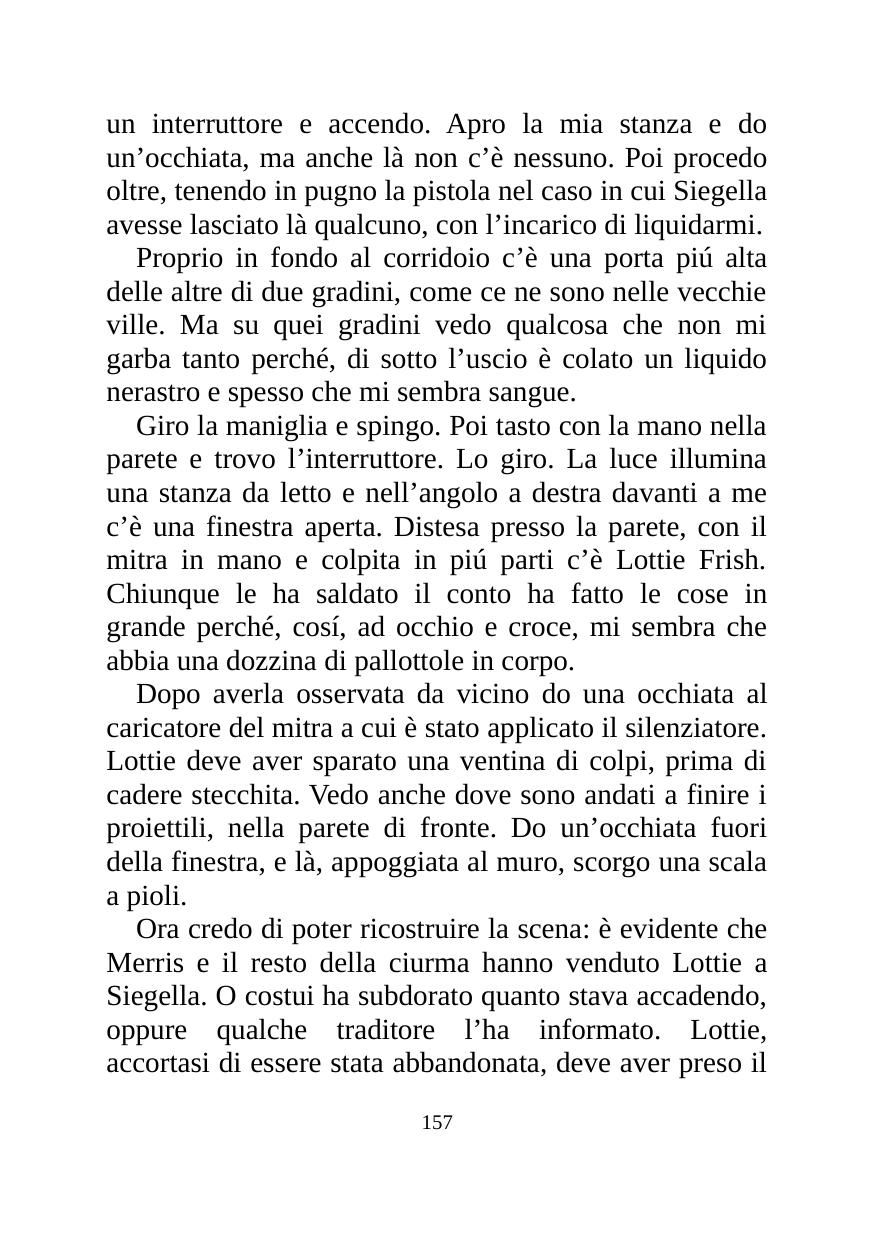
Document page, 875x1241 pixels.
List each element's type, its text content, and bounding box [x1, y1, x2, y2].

text Ora credo di poter ricostruire la scena: è evidente che Merris e il resto della ciurma hanno venduto Lottie a Siegella. O costui ha subdorato quanto stava accadendo, oppure qualche traditore l’ha informato. Lottie, accortasi di essere stata abbandonata, deve aver preso il [106, 911, 768, 1079]
text un interruttore e accendo. Apro la mia stanza e do un’occhiata, ma anche là non c’è nessuno. Poi procedo oltre, tenendo in pugno la pistola nel caso in cui Siegella avesse lasciato là qualcuno, con l’incarico di liquidarmi. [106, 106, 768, 240]
text Dopo averla osservata da vicino do una occhiata al caricatore del mitra a cui è stato applicato il silenziatore. Lottie deve aver sparato una ventina di colpi, prima di cadere stecchita. Vedo anche dove sono andati a finire i proiettili, nella parete di fronte. Do un’occhiata fuori della finestra, e là, appoggiata al muro, scorgo una scala a pioli. [106, 676, 768, 911]
text Proprio in fondo al corridoio c’è una porta piú alta delle altre di due gradini, come ce ne sono nelle vecchie ville. Ma su quei gradini vedo qualcosa che non mi garba tanto perché, di sotto l’uscio è colato un liquido nerastro e spesso che mi sembra sangue. [106, 240, 768, 408]
text Giro la maniglia e spingo. Poi tasto con la mano nella parete e trovo l’interruttore. Lo giro. La luce illumina una stanza da letto e nell’angolo a destra davanti a me c’è una finestra aperta. Distesa presso la parete, con il mitra in mano e colpita in piú parti c’è Lottie Frish. Chiunque le ha saldato il conto ha fatto le cose in grande perché, cosí, ad occhio e croce, mi sembra che abbia una dozzina di pallottole in corpo. [106, 408, 768, 676]
